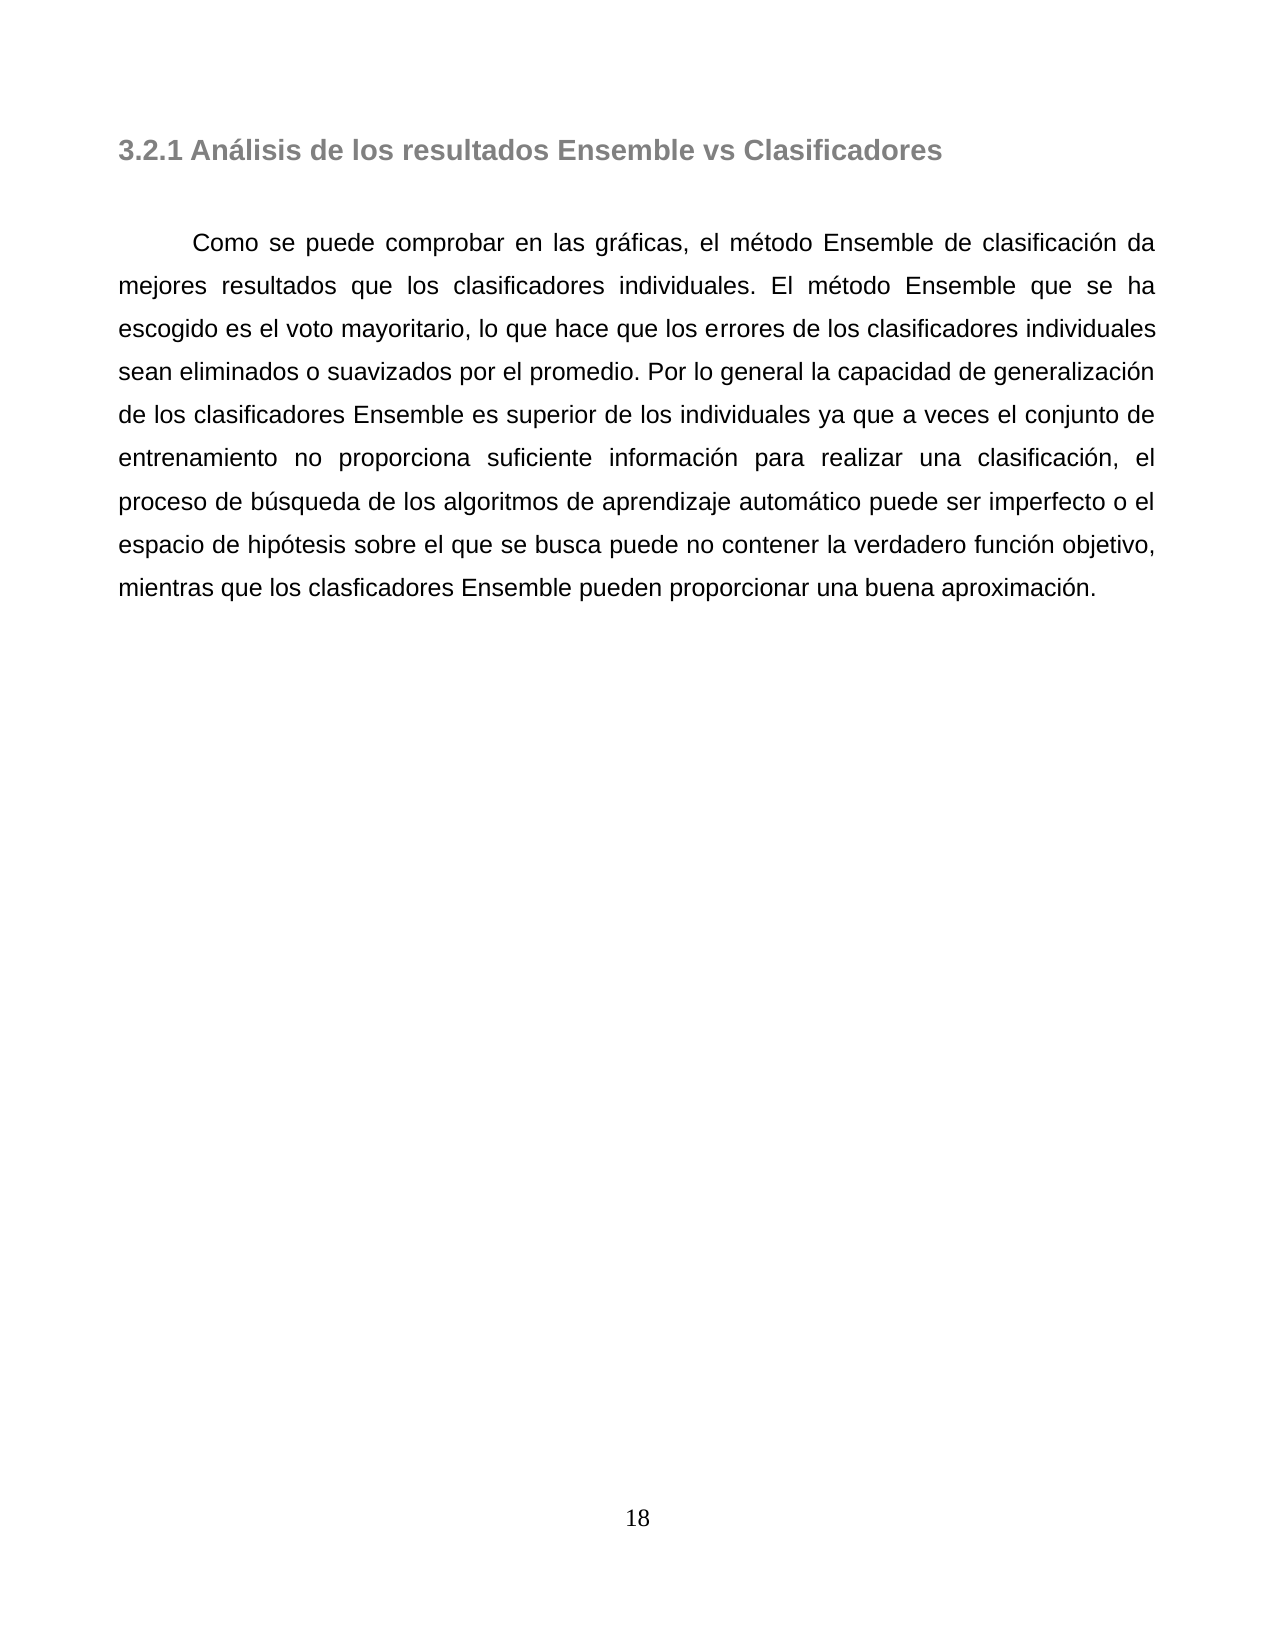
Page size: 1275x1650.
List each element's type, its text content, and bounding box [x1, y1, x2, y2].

text Como se puede comprobar en las gráficas, el método Ensemble de clasificación da mejores resultados que los clasificadores individuales. El método Ensemble que se ha escogido es el voto mayoritario, lo que hace que los errores de los clasificadores individuales sean eliminados o suavizados por el promedio. Por lo general la capacidad de generalización de los clasificadores Ensemble es superior de los individuales ya que a veces el conjunto de entrenamiento no proporciona suficiente información para realizar una clasificación, el proceso de búsqueda de los algoritmos de aprendizaje automático puede ser imperfecto o el espacio de hipótesis sobre el que se busca puede no contener la verdadero función objetivo, mientras que los clasficadores Ensemble pueden proporcionar una buena aproximación. [118, 228, 1157, 602]
subtitle 3.2.1 Análisis de los resultados Ensemble vs Clasificadores [118, 133, 1157, 166]
